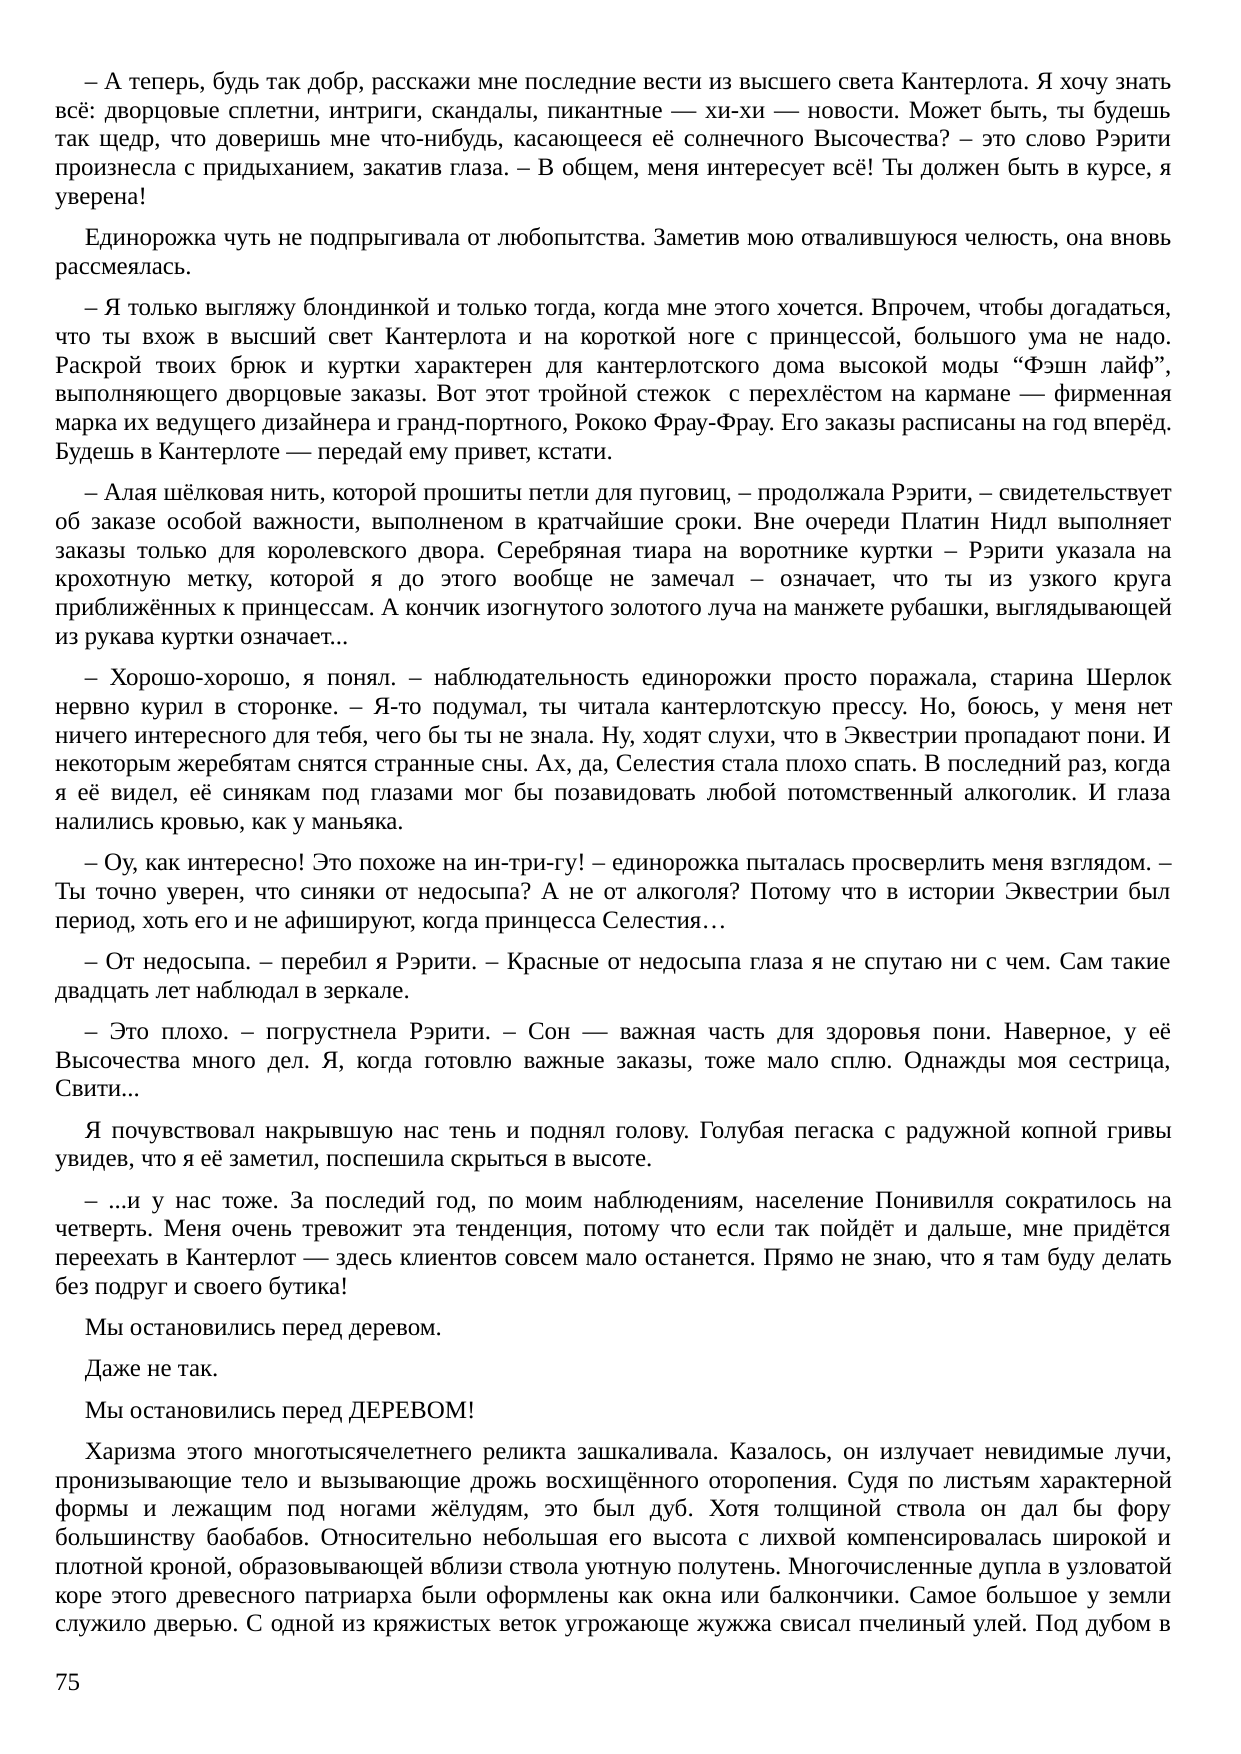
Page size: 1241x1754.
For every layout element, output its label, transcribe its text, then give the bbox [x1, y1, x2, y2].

text Харизма этого многотысячелетнего реликта зашкаливала. Казалось, он излучает невидимые лучи, пронизывающие тело и вызывающие дрожь восхищённого оторопения. Судя по листьям характерной формы и лежащим под ногами жёлудям, это был дуб. Хотя толщиной ствола он дал бы фору большинству баобабов. Относительно небольшая его высота с лихвой компенсировалась широкой и плотной кроной, образовывающей вблизи ствола уютную полутень. Многочисленные дупла в узловатой коре этого древесного патриарха были оформлены как окна или балкончики. Самое большое у земли служило дверью. С одной из кряжистых веток угрожающе жужжа свисал пчелиный улей. Под дубом в [55, 1436, 1173, 1637]
text Единорожка чуть не подпрыгивала от любопытства. Заметив мою отвалившуюся челюсть, она вновь рассмеялась. [55, 222, 1173, 280]
text – А теперь, будь так добр, расскажи мне последние вести из высшего света Кантерлота. Я хочу знать всё: дворцовые сплетни, интриги, скандалы, пикантные — хи-хи — новости. Может быть, ты будешь так щедр, что доверишь мне что-нибудь, касающееся её солнечного Высочества? – это слово Рэрити произнесла с придыханием, закатив глаза. – В общем, меня интересует всё! Ты должен быть в курсе, я уверена! [55, 66, 1173, 210]
text Я почувствовал накрывшую нас тень и поднял голову. Голубая пегаска с радужной копной гривы увидев, что я её заметил, поспешила скрыться в высоте. [55, 1115, 1173, 1172]
text Мы остановились перед деревом. [55, 1312, 1173, 1341]
text Мы остановились перед ДЕРЕВОМ! [55, 1395, 1173, 1423]
text – Я только выгляжу блондинкой и только тогда, когда мне этого хочется. Впрочем, чтобы догадаться, что ты вхож в высший свет Кантерлота и на короткой ноге с принцессой, большого ума не надо. Раскрой твоих брюк и куртки характерен для кантерлотского дома высокой моды “Фэшн лайф”, выполняющего дворцовые заказы. Вот этот тройной стежок с перехлёстом на кармане — фирменная марка их ведущего дизайнера и гранд-портного, Рококо Фрау-Фрау. Его заказы расписаны на год вперёд. Будешь в Кантерлоте — передай ему привет, кстати. [55, 292, 1173, 465]
text – Оу, как интересно! Это похоже на ин-три-гу! – единорожка пыталась просверлить меня взглядом. – Ты точно уверен, что синяки от недосыпа? А не от алкоголя? Потому что в истории Эквестрии был период, хоть его и не афишируют, когда принцесса Селестия… [55, 847, 1173, 933]
text – ...и у нас тоже. За последий год, по моим наблюдениям, население Понивилля сократилось на четверть. Меня очень тревожит эта тенденция, потому что если так пойдёт и дальше, мне придётся переехать в Кантерлот — здесь клиентов совсем мало останется. Прямо не знаю, что я там буду делать без подруг и своего бутика! [55, 1185, 1173, 1300]
text – Алая шёлковая нить, которой прошиты петли для пуговиц, – продолжала Рэрити, – свидетельствует об заказе особой важности, выполненом в кратчайшие сроки. Вне очереди Платин Нидл выполняет заказы только для королевского двора. Серебряная тиара на воротнике куртки – Рэрити указала на крохотную метку, которой я до этого вообще не замечал – означает, что ты из узкого круга приближённых к принцессам. А кончик изогнутого золотого луча на манжете рубашки, выглядывающей из рукава куртки означает... [55, 477, 1173, 650]
text – От недосыпа. – перебил я Рэрити. – Красные от недосыпа глаза я не спутаю ни с чем. Сам такие двадцать лет наблюдал в зеркале. [55, 946, 1173, 1003]
text – Хорошо-хорошо, я понял. – наблюдательность единорожки просто поражала, старина Шерлок нервно курил в сторонке. – Я-то подумал, ты читала кантерлотскую прессу. Но, боюсь, у меня нет ничего интересного для тебя, чего бы ты не знала. Ну, ходят слухи, что в Эквестрии пропадают пони. И некоторым жеребятам снятся странные сны. Ах, да, Селестия стала плохо спать. В последний раз, когда я её видел, её синякам под глазами мог бы позавидовать любой потомственный алкоголик. И глаза налились кровью, как у маньяка. [55, 662, 1173, 835]
text – Это плохо. – погрустнела Рэрити. – Сон — важная часть для здоровья пони. Наверное, у её Высочества много дел. Я, когда готовлю важные заказы, тоже мало сплю. Однажды моя сестрица, Свити... [55, 1016, 1173, 1102]
text Даже не так. [55, 1353, 1173, 1382]
